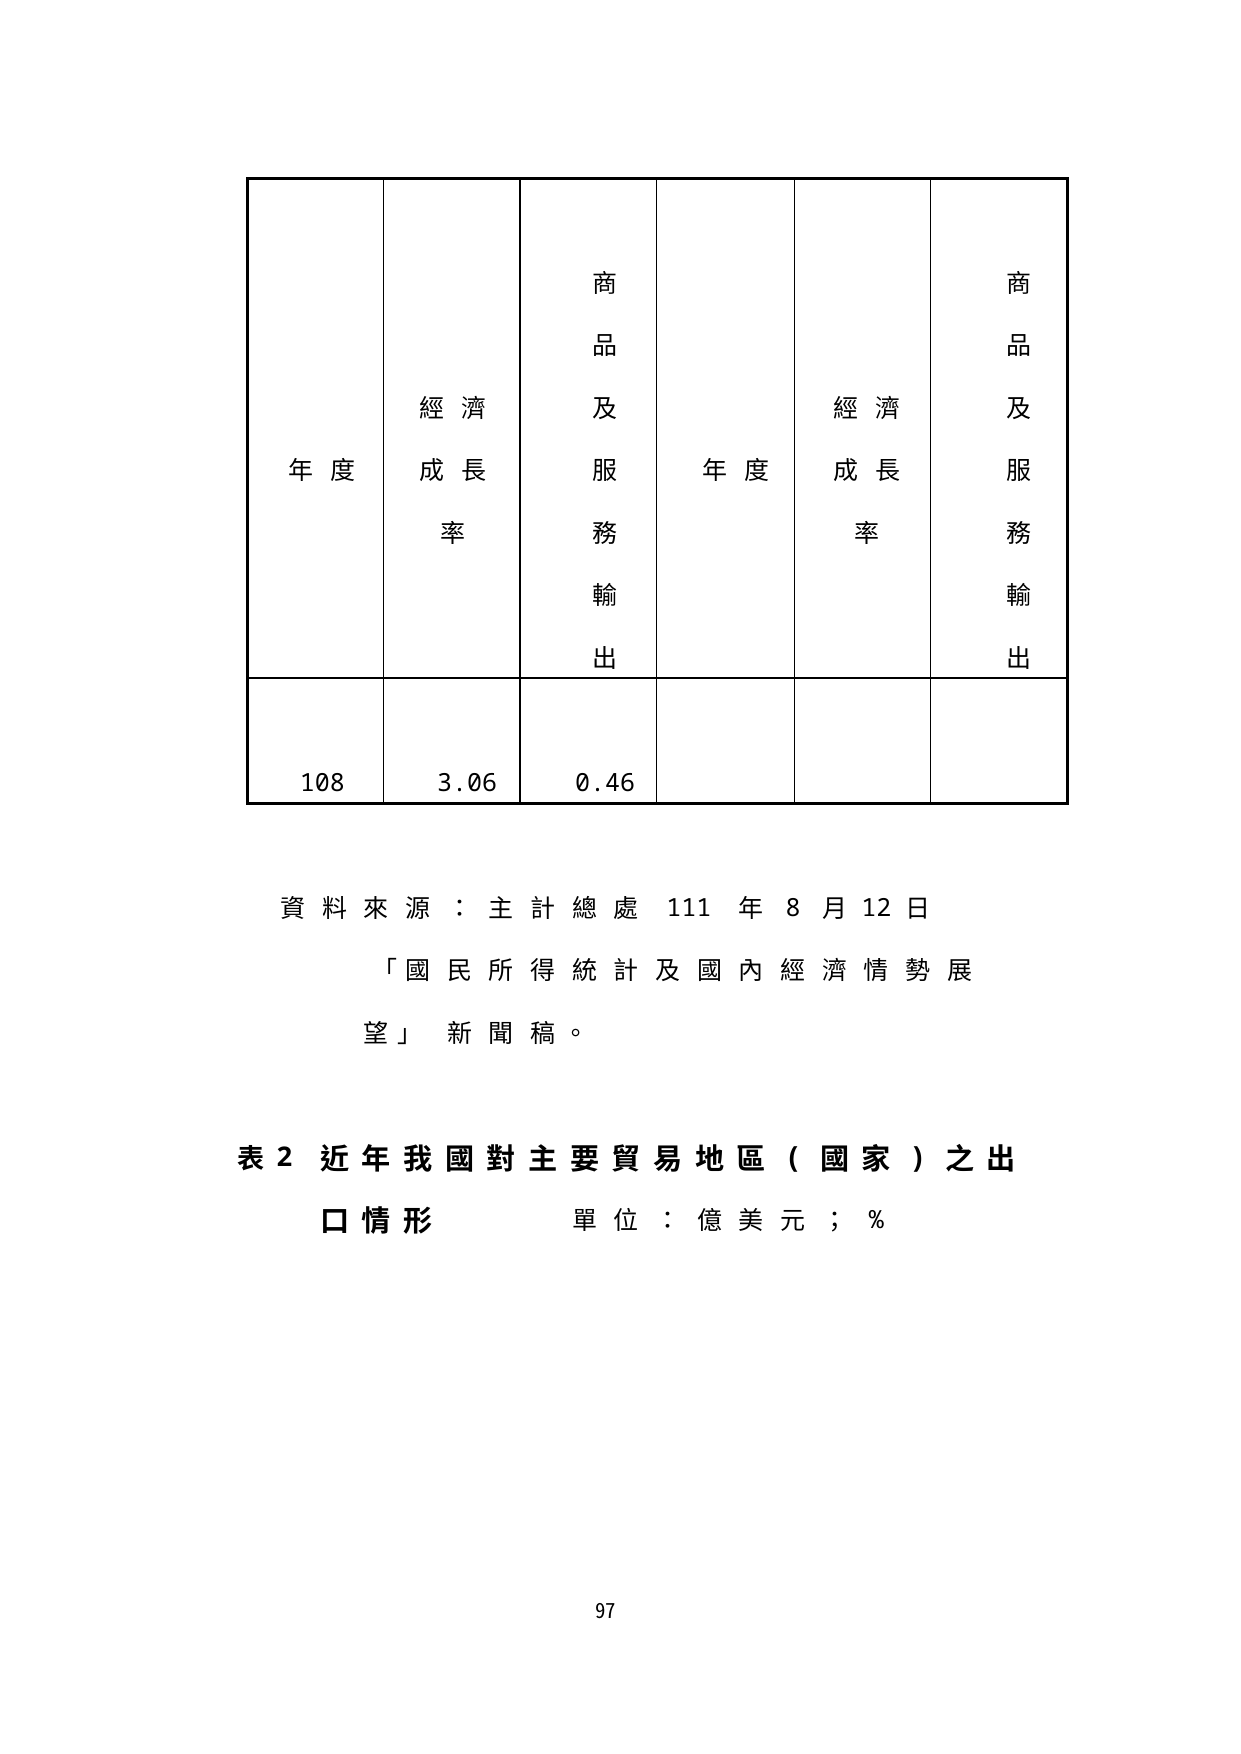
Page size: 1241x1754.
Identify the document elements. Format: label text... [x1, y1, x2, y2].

table_header 經濟 成長率 [384, 180, 519, 677]
table_header 年度 [249, 180, 383, 677]
table_header 年度 [657, 180, 794, 677]
table_cell [795, 679, 930, 802]
table_cell 0.46 [521, 679, 656, 802]
table_cell [931, 679, 1066, 802]
text 資料來源：主計總處111年8月12日「國民所得統計及國內經濟情勢展望」新聞稿。 [237, 865, 1016, 1052]
table_header 商品及服務輸出 [931, 180, 1066, 677]
text 表2 近年我國對主要貿易地區(國家)之出口情形 單位：億美元；% [190, 1115, 1052, 1240]
table_cell 108 [249, 679, 383, 802]
table_cell [657, 679, 794, 802]
table_cell 3.06 [384, 679, 519, 802]
table_header 經濟 成長率 [795, 180, 930, 677]
table_header 商品及服務輸出 [521, 180, 656, 677]
